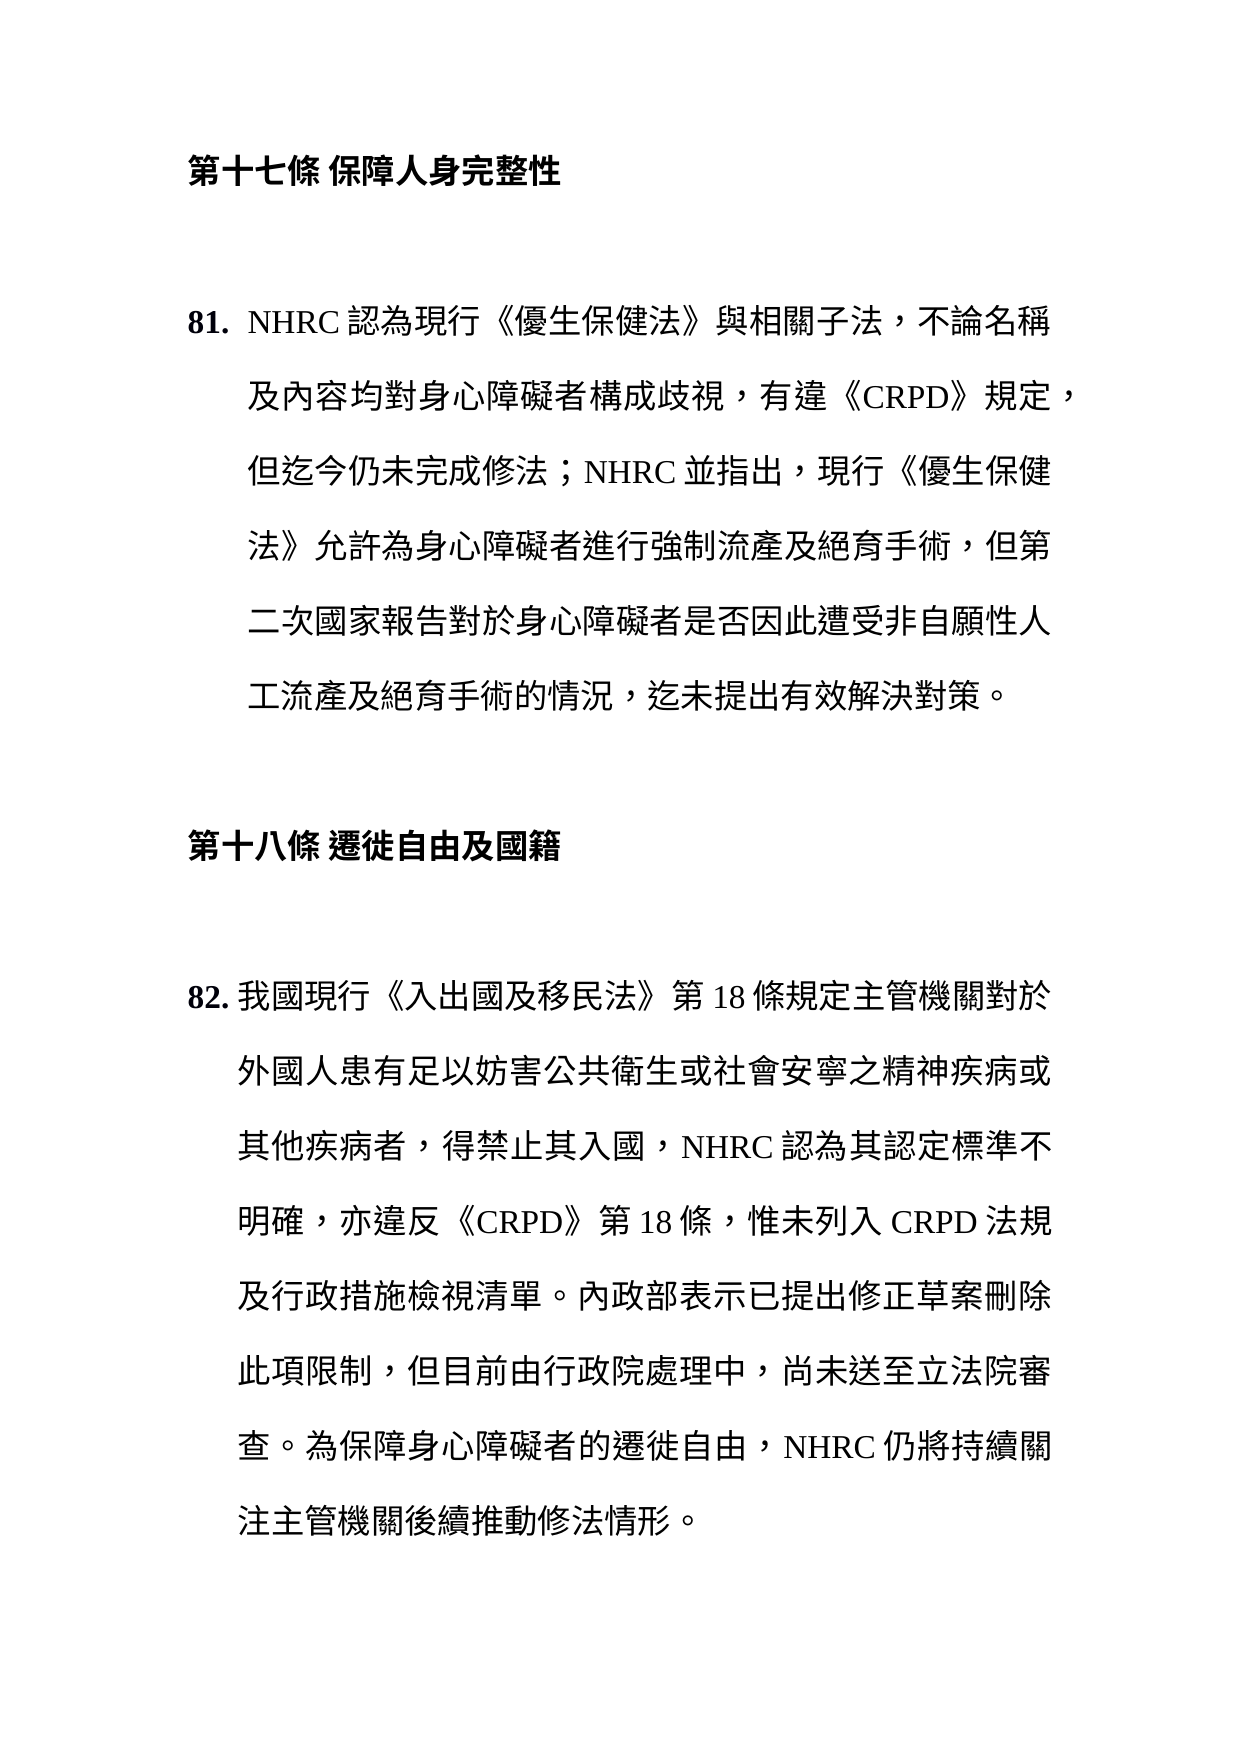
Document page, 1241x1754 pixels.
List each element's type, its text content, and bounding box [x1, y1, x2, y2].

subtitle 第十七條 保障人身完整性 [187, 131, 1053, 206]
list 我國現行《入出國及移民法》第18條規定主管機關對於外國人患有足以妨害公共衛生或社會安寧之精神疾病或其他疾病者，得禁止其入國，NHRC認為其認定標準不明確，亦違反《CRPD》第18條，惟未列入CRPD法規及行政措施檢視清單。內政部表示已提出修正草案刪除此項限制，但目前由行政院處理中，尚未送至立法院審查。為保障身心障礙者的遷徙自由，NHRC仍將持續關注主管機關後續推動修法情形。 [187, 956, 1053, 1556]
list NHRC認為現行《優生保健法》與相關子法，不論名稱及內容均對身心障礙者構成歧視，有違《CRPD》規定，但迄今仍未完成修法；NHRC並指出，現行《優生保健法》允許為身心障礙者進行強制流產及絕育手術，但第二次國家報告對於身心障礙者是否因此遭受非自願性人工流產及絕育手術的情況，迄未提出有效解決對策。 [187, 281, 1053, 731]
subtitle 第十八條 遷徙自由及國籍 [187, 806, 1053, 881]
